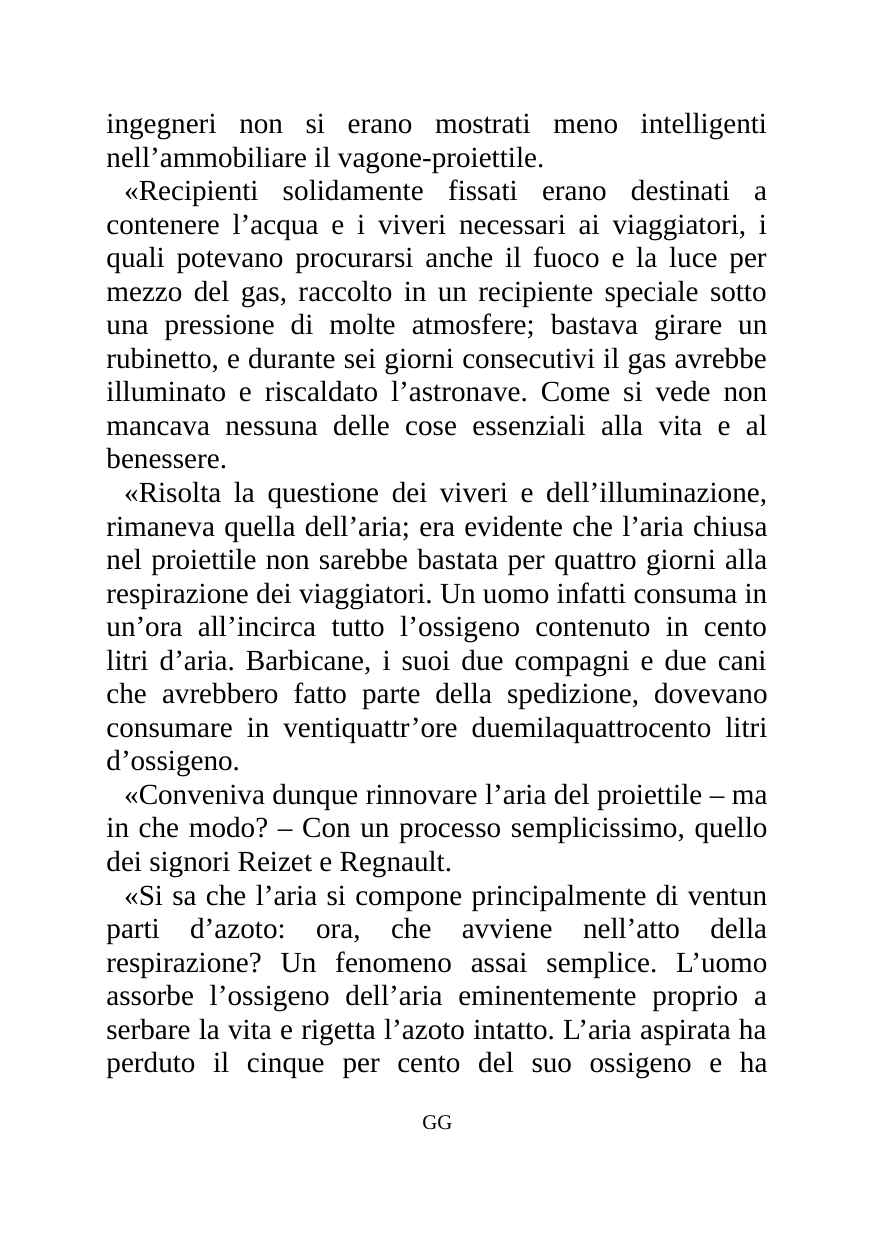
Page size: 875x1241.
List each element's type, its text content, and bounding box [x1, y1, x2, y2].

text ingegneri non si erano mostrati meno intelligenti nell’ammobiliare il vagone-proiettile. [106, 106, 768, 173]
text «Recipienti solidamente fissati erano destinati a contenere l’acqua e i viveri necessari ai viaggiatori, i quali potevano procurarsi anche il fuoco e la luce per mezzo del gas, raccolto in un recipiente speciale sotto una pressione di molte atmosfere; bastava girare un rubinetto, e durante sei giorni consecutivi il gas avrebbe illuminato e riscaldato l’astronave. Come si vede non mancava nessuna delle cose essenziali alla vita e al benessere. [106, 173, 768, 475]
text «Risolta la questione dei viveri e dell’illuminazione, rimaneva quella dell’aria; era evidente che l’aria chiusa nel proiettile non sarebbe bastata per quattro giorni alla respirazione dei viaggiatori. Un uomo infatti consuma in un’ora all’incirca tutto l’ossigeno contenuto in cento litri d’aria. Barbicane, i suoi due compagni e due cani che avrebbero fatto parte della spedizione, dovevano consumare in ventiquattr’ore duemilaquattrocento litri d’ossigeno. [106, 475, 768, 777]
text «Si sa che l’aria si compone principalmente di ventun parti d’azoto: ora, che avviene nell’atto della respirazione? Un fenomeno assai semplice. L’uomo assorbe l’ossigeno dell’aria eminentemente proprio a serbare la vita e rigetta l’azoto intatto. L’aria aspirata ha perduto il cinque per cento del suo ossigeno e ha [106, 878, 768, 1079]
text «Conveniva dunque rinnovare l’aria del proiettile – ma in che modo? – Con un processo semplicissimo, quello dei signori Reizet e Regnault. [106, 777, 768, 878]
